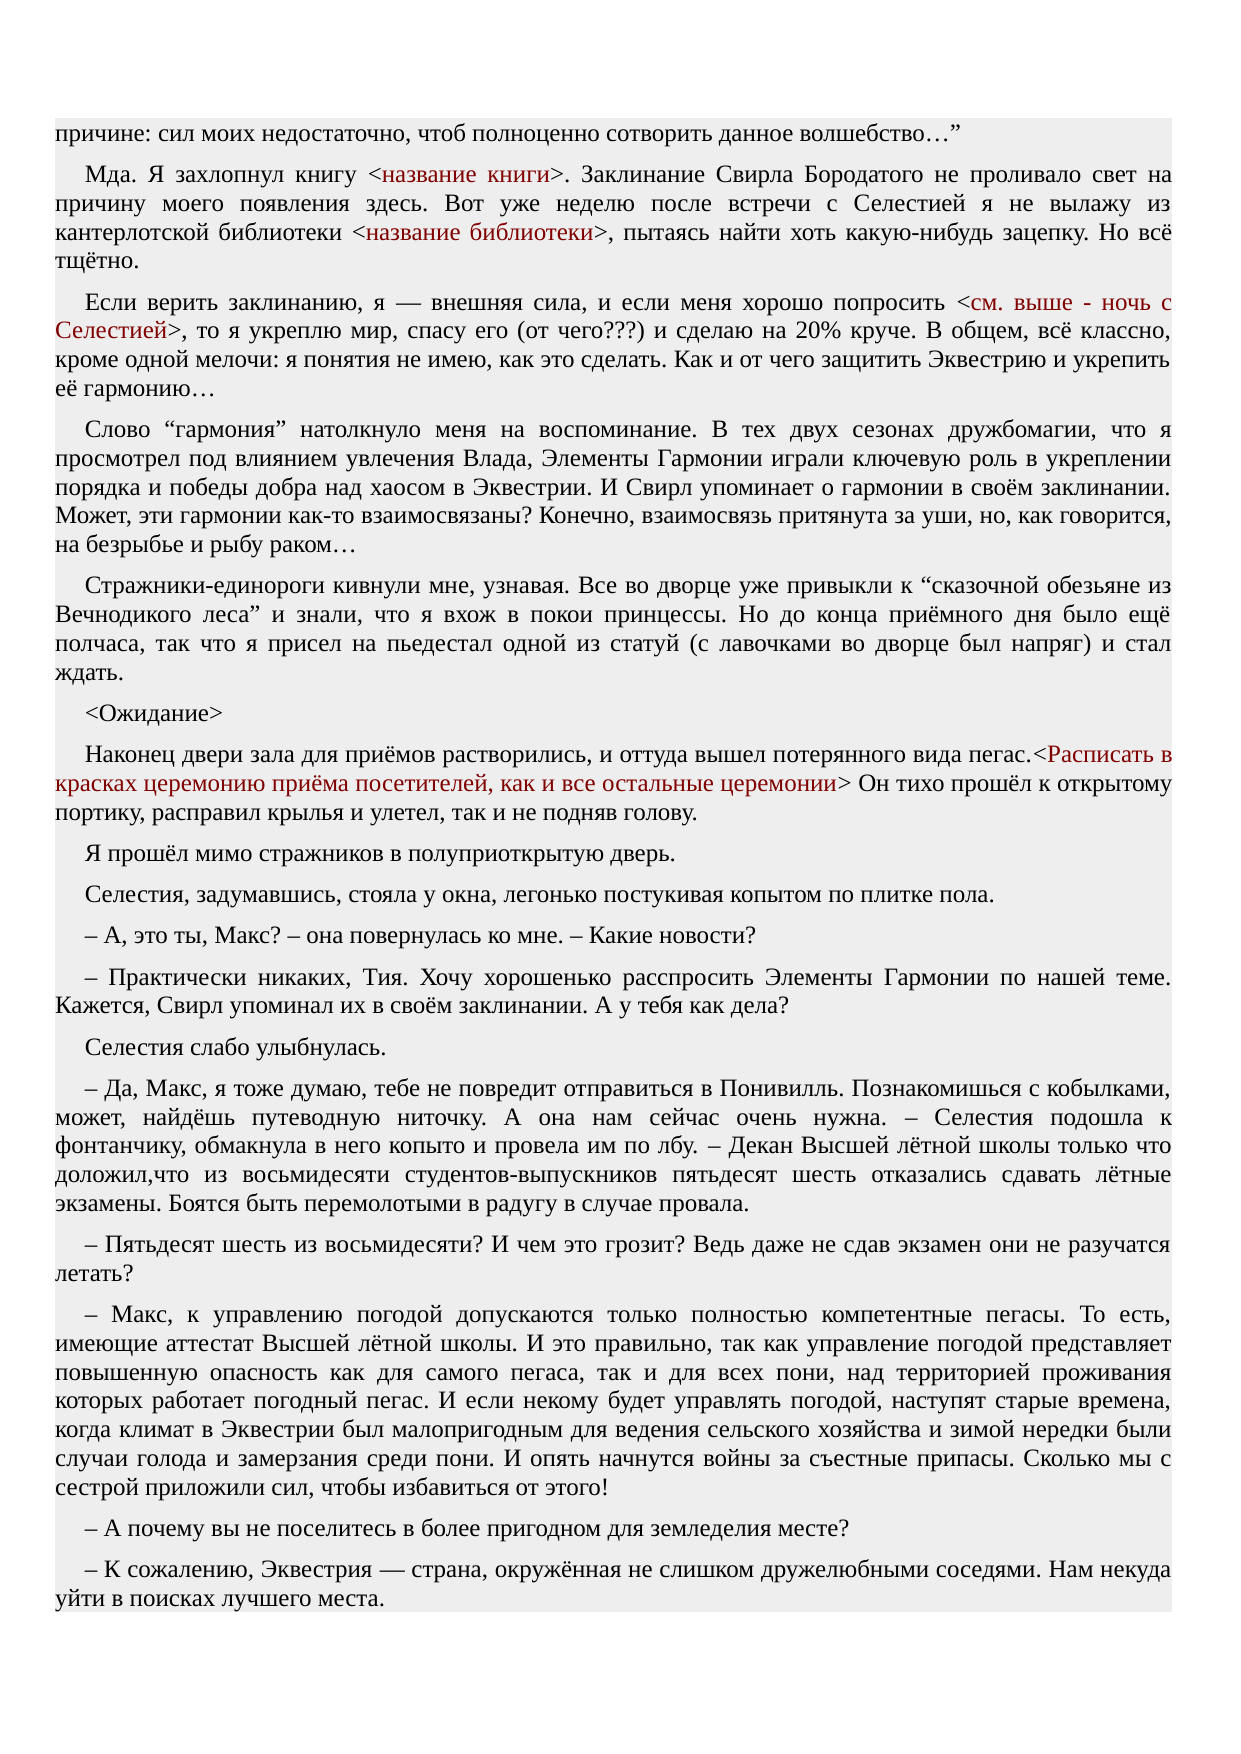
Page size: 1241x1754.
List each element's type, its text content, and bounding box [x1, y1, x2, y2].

text – А, это ты, Макс? – она повернулась ко мне. – Какие новости? [55, 921, 1172, 949]
text Если верить заклинанию, я — внешняя сила, и если меня хорошо попросить <см. выше - ночь с Селестией>, то я укреплю мир, спасу его (от чего???) и сделаю на 20% круче. В общем, всё классно, кроме одной мелочи: я понятия не имею, как это сделать. Как и от чего защитить Эквестрию и укрепить её гармонию… [55, 287, 1172, 402]
text Я прошёл мимо стражников в полуприоткрытую дверь. [55, 838, 1172, 867]
text Селестия, задумавшись, стояла у окна, легонько постукивая копытом по плитке пола. [55, 879, 1172, 908]
text – К сожалению, Эквестрия — страна, окружённая не слишком дружелюбными соседями. Нам некуда уйти в поисках лучшего места. [55, 1554, 1172, 1612]
text причине: сил моих недостаточно, чтоб полноценно сотворить данное волшебство…” [55, 118, 1172, 147]
text – Практически никаких, Тия. Хочу хорошенько расспросить Элементы Гармонии по нашей теме. Кажется, Свирл упоминал их в своём заклинании. А у тебя как дела? [55, 962, 1172, 1019]
text Слово “гармония” натолкнуло меня на воспоминание. В тех двух сезонах дружбомагии, что я просмотрел под влиянием увлечения Влада, Элементы Гармонии играли ключевую роль в укреплении порядка и победы добра над хаосом в Эквестрии. И Свирл упоминает о гармонии в своём заклинании. Может, эти гармонии как-то взаимосвязаны? Конечно, взаимосвязь притянута за уши, но, как говорится, на безрыбье и рыбу раком… [55, 414, 1172, 558]
text – Пятьдесят шесть из восьмидесяти? И чем это грозит? Ведь даже не сдав экзамен они не разучатся летать? [55, 1229, 1172, 1287]
text – Макс, к управлению погодой допускаются только полностью компетентные пегасы. То есть, имеющие аттестат Высшей лётной школы. И это правильно, так как управление погодой представляет повышенную опасность как для самого пегаса, так и для всех пони, над территорией проживания которых работает погодный пегас. И если некому будет управлять погодой, наступят старые времена, когда климат в Эквестрии был малопригодным для ведения сельского хозяйства и зимой нередки были случаи голода и замерзания среди пони. И опять начнутся войны за съестные припасы. Сколько мы с сестрой приложили сил, чтобы избавиться от этого! [55, 1299, 1172, 1501]
text – Да, Макс, я тоже думаю, тебе не повредит отправиться в Понивилль. Познакомишься с кобылками, может, найдёшь путеводную ниточку. А она нам сейчас очень нужна. – Селестия подошла к фонтанчику, обмакнула в него копыто и провела им по лбу. – Декан Высшей лётной школы только что доложил,что из восьмидесяти студентов-выпускников пятьдесят шесть отказались сдавать лётные экзамены. Боятся быть перемолотыми в радугу в случае провала. [55, 1073, 1172, 1217]
text <Ожидание> [55, 698, 1172, 727]
text – А почему вы не поселитесь в более пригодном для земледелия месте? [55, 1513, 1172, 1542]
text Наконец двери зала для приёмов растворились, и оттуда вышел потерянного вида пегас.<Расписать в красках церемонию приёма посетителей, как и все остальные церемонии> Он тихо прошёл к открытому портику, расправил крылья и улетел, так и не подняв голову. [55, 739, 1172, 826]
text Стражники-единороги кивнули мне, узнавая. Все во дворце уже привыкли к “сказочной обезьяне из Вечнодикого леса” и знали, что я вхож в покои принцессы. Но до конца приёмного дня было ещё полчаса, так что я присел на пьедестал одной из статуй (с лавочками во дворце был напряг) и стал ждать. [55, 571, 1172, 686]
text Селестия слабо улыбнулась. [55, 1032, 1172, 1061]
text Мда. Я захлопнул книгу <название книги>. Заклинание Свирла Бородатого не проливало свет на причину моего появления здесь. Вот уже неделю после встречи с Селестией я не вылажу из кантерлотской библиотеки <название библиотеки>, пытаясь найти хоть какую-нибудь зацепку. Но всё тщётно. [55, 159, 1172, 274]
